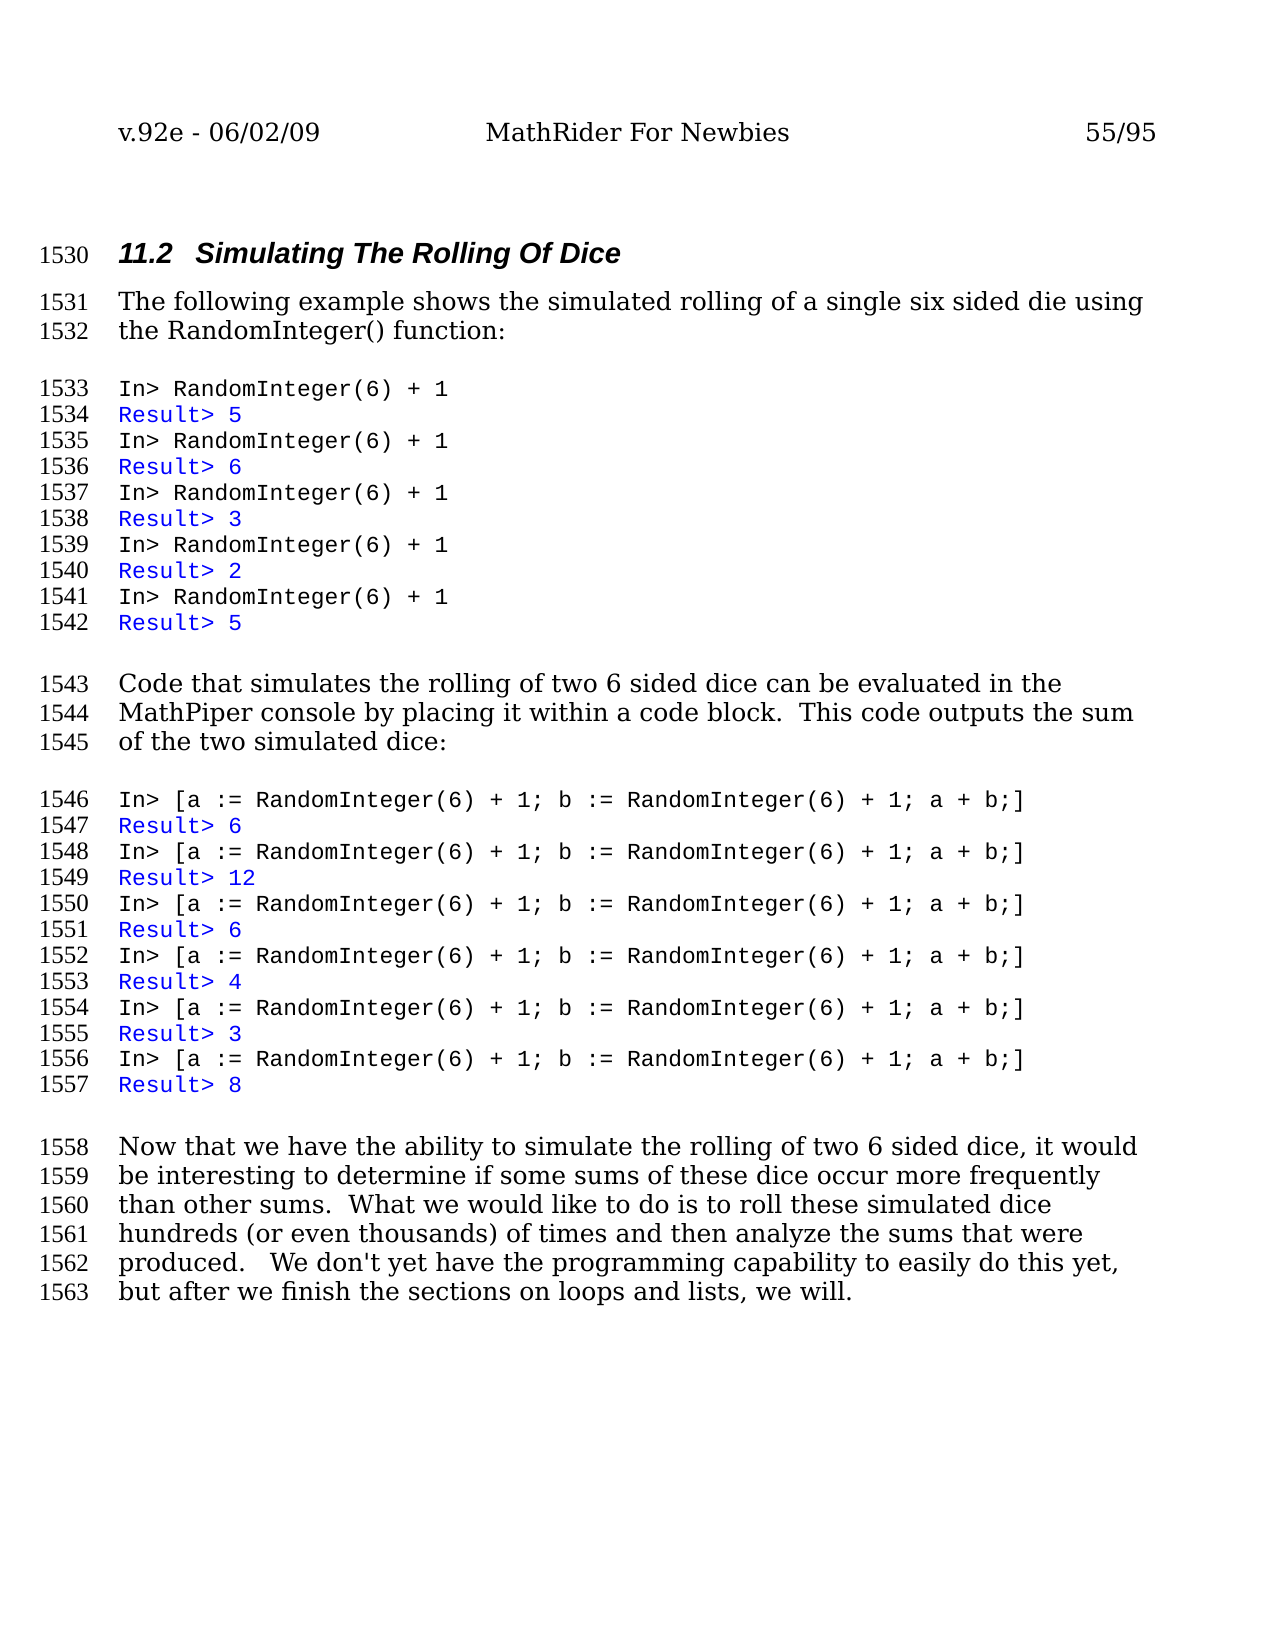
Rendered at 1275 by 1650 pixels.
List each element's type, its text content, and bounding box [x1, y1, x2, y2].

text Result> 6 [118, 455, 1157, 481]
text Result> 2 [118, 559, 1157, 585]
text In> RandomInteger(6) + 1 [118, 378, 1157, 403]
text In> RandomInteger(6) + 1 [118, 481, 1157, 507]
text Result> 8 [118, 1074, 1157, 1100]
text Now that we have the ability to simulate the rolling of two 6 sided dice, it would be interesting to determine if some sums of these dice occur more frequently than other sums. What we would like to do is to roll these simulated dice hundreds (or even thousands) of times and then analyze the sums that were produced. We don't yet have the programming capability to easily do this yet, but after we finish the sections on loops and lists, we will. [118, 1132, 1157, 1307]
text Result> 6 [118, 814, 1157, 840]
text Result> 5 [118, 403, 1157, 429]
text Result> 3 [118, 1022, 1157, 1048]
text In> [a := RandomInteger(6) + 1; b := RandomInteger(6) + 1; a + b;] [118, 996, 1157, 1022]
text In> RandomInteger(6) + 1 [118, 585, 1157, 611]
text Result> 4 [118, 970, 1157, 996]
text The following example shows the simulated rolling of a single six sided die using the RandomInteger() function: [118, 287, 1157, 346]
text In> [a := RandomInteger(6) + 1; b := RandomInteger(6) + 1; a + b;] [118, 892, 1157, 918]
text In> [a := RandomInteger(6) + 1; b := RandomInteger(6) + 1; a + b;] [118, 944, 1157, 970]
text In> [a := RandomInteger(6) + 1; b := RandomInteger(6) + 1; a + b;] [118, 788, 1157, 814]
subtitle Simulating The Rolling Of Dice [118, 236, 1157, 269]
text In> [a := RandomInteger(6) + 1; b := RandomInteger(6) + 1; a + b;] [118, 1048, 1157, 1074]
text Code that simulates the rolling of two 6 sided dice can be evaluated in the MathPiper console by placing it within a code block. This code outputs the sum of the two simulated dice: [118, 669, 1157, 756]
text Result> 6 [118, 918, 1157, 944]
text Result> 12 [118, 866, 1157, 892]
text Result> 5 [118, 611, 1157, 637]
text In> [a := RandomInteger(6) + 1; b := RandomInteger(6) + 1; a + b;] [118, 840, 1157, 866]
text In> RandomInteger(6) + 1 [118, 429, 1157, 455]
text In> RandomInteger(6) + 1 [118, 533, 1157, 559]
text Result> 3 [118, 507, 1157, 533]
